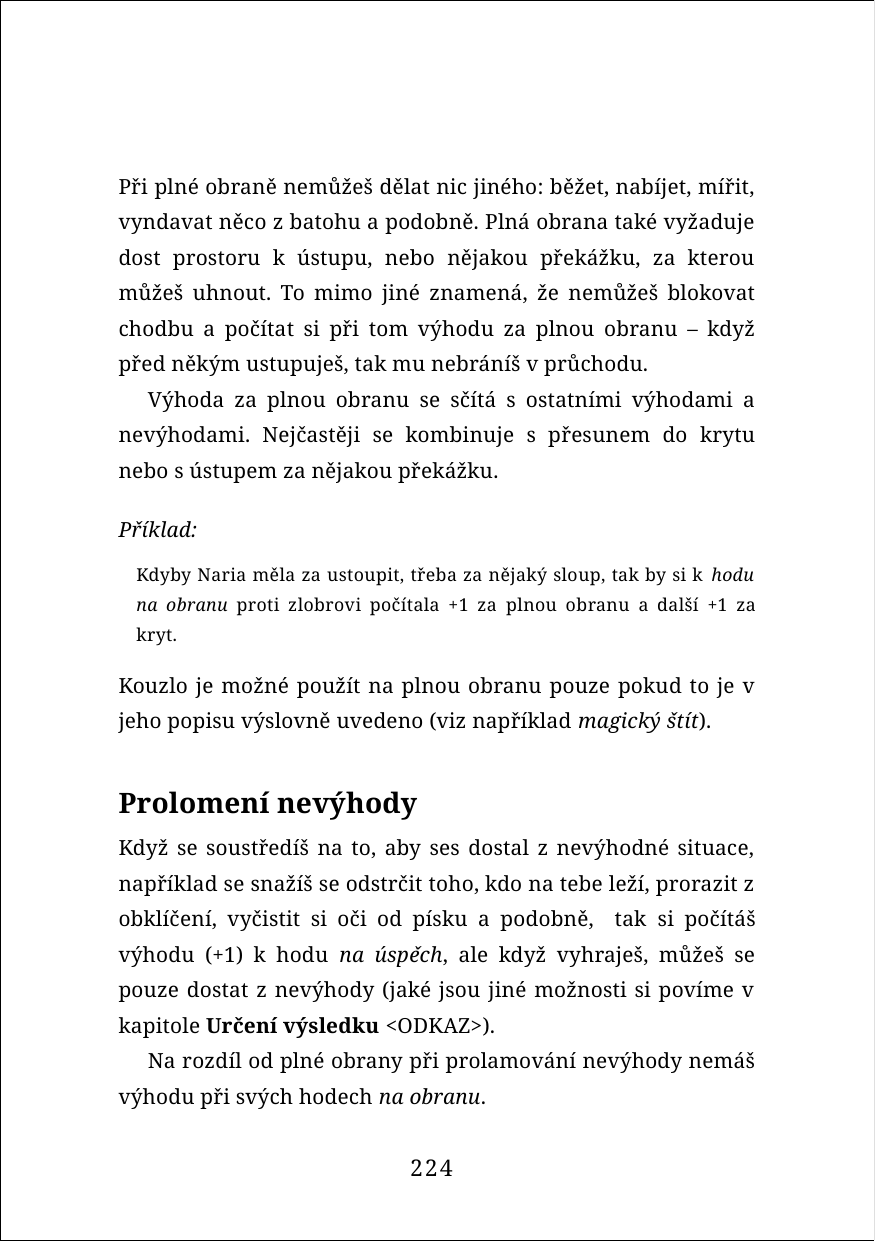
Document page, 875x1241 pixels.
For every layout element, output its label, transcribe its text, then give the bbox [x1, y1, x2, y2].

text Kdyby Naria měla za ustoupit, třeba za nějaký sloup, tak by si k hodu na obranu proti zlobrovi počítala +1 za plnou obranu a další +1 za kryt. [136, 562, 756, 647]
subtitle Prolomení nevýhody [118, 783, 756, 821]
text Příklad: [118, 515, 756, 543]
text Při plné obraně nemůžeš dělat nic jiného: běžet, nabíjet, mířit, vyndavat něco z batohu a podobně. Plná obrana také vyžaduje dost prostoru k ústupu, nebo nějakou překážku, za kterou můžeš uhnout. To mimo jiné znamená, že nemůžeš blokovat chodbu a počítat si při tom výhodu za plnou obranu – když před někým ustupuješ, tak mu nebráníš v průchodu. Výhoda za plnou obranu se sčítá s ostatními výhodami a nevýhodami. Nejčastěji se kombinuje s přesunem do krytu nebo s ústupem za nějakou překážku. [118, 172, 756, 484]
text Když se soustředíš na to, aby ses dostal z nevýhodné situace, například se snažíš se odstrčit toho, kdo na tebe leží, prorazit z obklíčení, vyčistit si oči od písku a podobně, tak si počítáš výhodu (+1) k hodu na úspěch, ale když vyhraješ, můžeš se pouze dostat z nevýhody (jaké jsou jiné možnosti si povíme v kapitole Určení výsledku <ODKAZ>). Na rozdíl od plné obrany při prolamování nevýhody nemáš výhodu při svých hodech na obranu. [118, 833, 756, 1110]
text Kouzlo je možné použít na plnou obranu pouze pokud to je v jeho popisu výslovně uvedeno (viz například magický štít). [118, 671, 756, 735]
